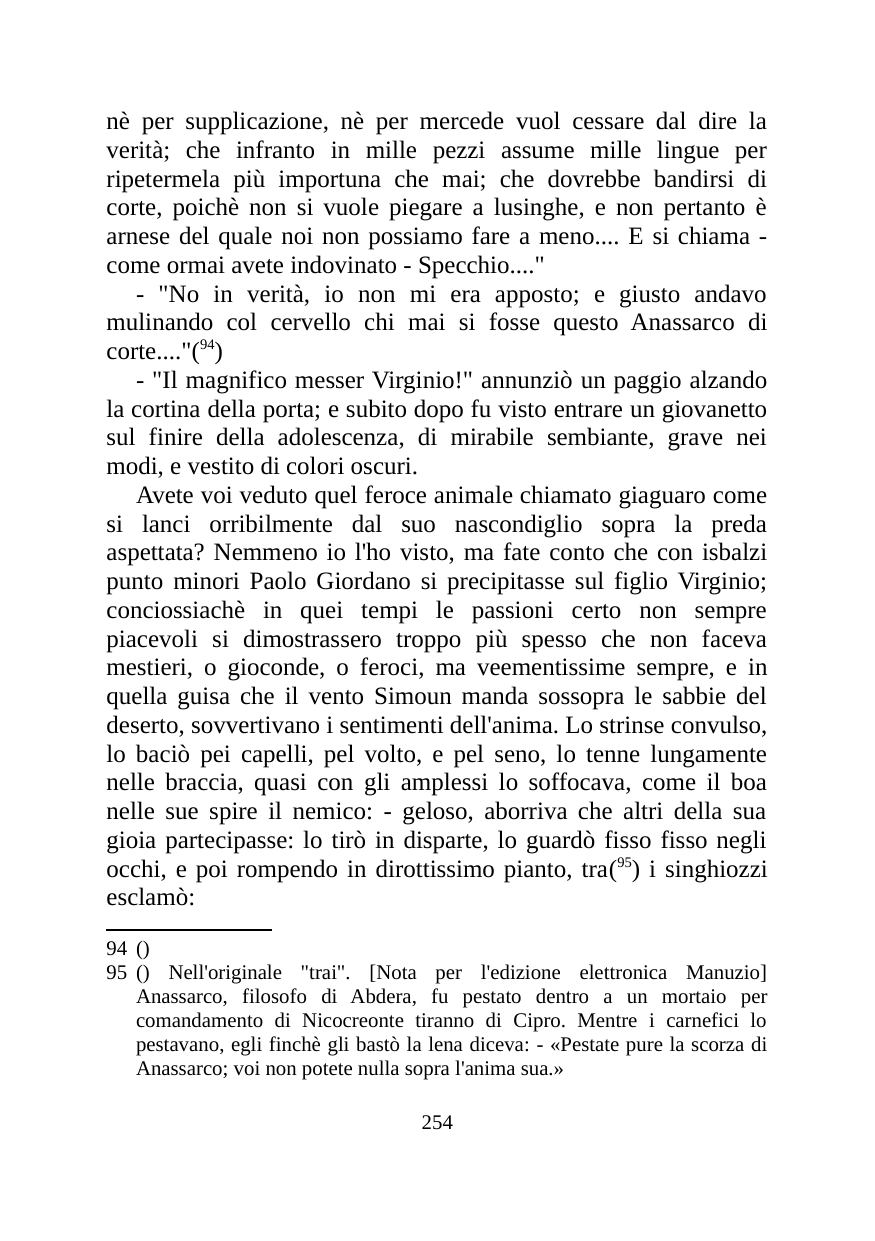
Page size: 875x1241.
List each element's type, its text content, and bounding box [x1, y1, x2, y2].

text nè per supplicazione, nè per mercede vuol cessare dal dire la verità; che infranto in mille pezzi assume mille lingue per ripetermela più importuna che mai; che dovrebbe bandirsi di corte, poichè non si vuole piegare a lusinghe, e non pertanto è arnese del quale noi non possiamo fare a meno.... E si chiama - come ormai avete indovinato - Specchio...." [106, 106, 768, 279]
text - "No in verità, io non mi era apposto; e giusto andavo mulinando col cervello chi mai si fosse questo Anassarco di corte...."() [106, 279, 768, 365]
text Avete voi veduto quel feroce animale chiamato giaguaro come si lanci orribilmente dal suo nascondiglio sopra la preda aspettata? Nemmeno io l'ho visto, ma fate conto che con isbalzi punto minori Paolo Giordano si precipitasse sul figlio Virginio; conciossiachè in quei tempi le passioni certo non sempre piacevoli si dimostrassero troppo più spesso che non faceva mestieri, o gioconde, o feroci, ma veementissime sempre, e in quella guisa che il vento Simoun manda sossopra le sabbie del deserto, sovvertivano i sentimenti dell'anima. Lo strinse convulso, lo baciò pei capelli, pel volto, e pel seno, lo tenne lungamente nelle braccia, quasi con gli amplessi lo soffocava, come il boa nelle sue spire il nemico: - geloso, aborriva che altri della sua gioia partecipasse: lo tirò in disparte, lo guardò fisso fisso negli occhi, e poi rompendo in dirottissimo pianto, tra() i singhiozzi esclamò: [106, 480, 768, 911]
text () Nell'originale "trai". [Nota per l'edizione elettronica Manuzio] Anassarco, filosofo di Abdera, fu pestato dentro a un mortaio per comandamento di Nicocreonte tiranno di Cipro. Mentre i carnefici lo pestavano, egli finchè gli bastò la lena diceva: - «Pestate pure la scorza di Anassarco; voi non potete nulla sopra l'anima sua.» [106, 960, 768, 1080]
text () [106, 936, 768, 960]
text - "Il magnifico messer Virginio!" annunziò un paggio alzando la cortina della porta; e subito dopo fu visto entrare un giovanetto sul finire della adolescenza, di mirabile sembiante, grave nei modi, e vestito di colori oscuri. [106, 365, 768, 480]
